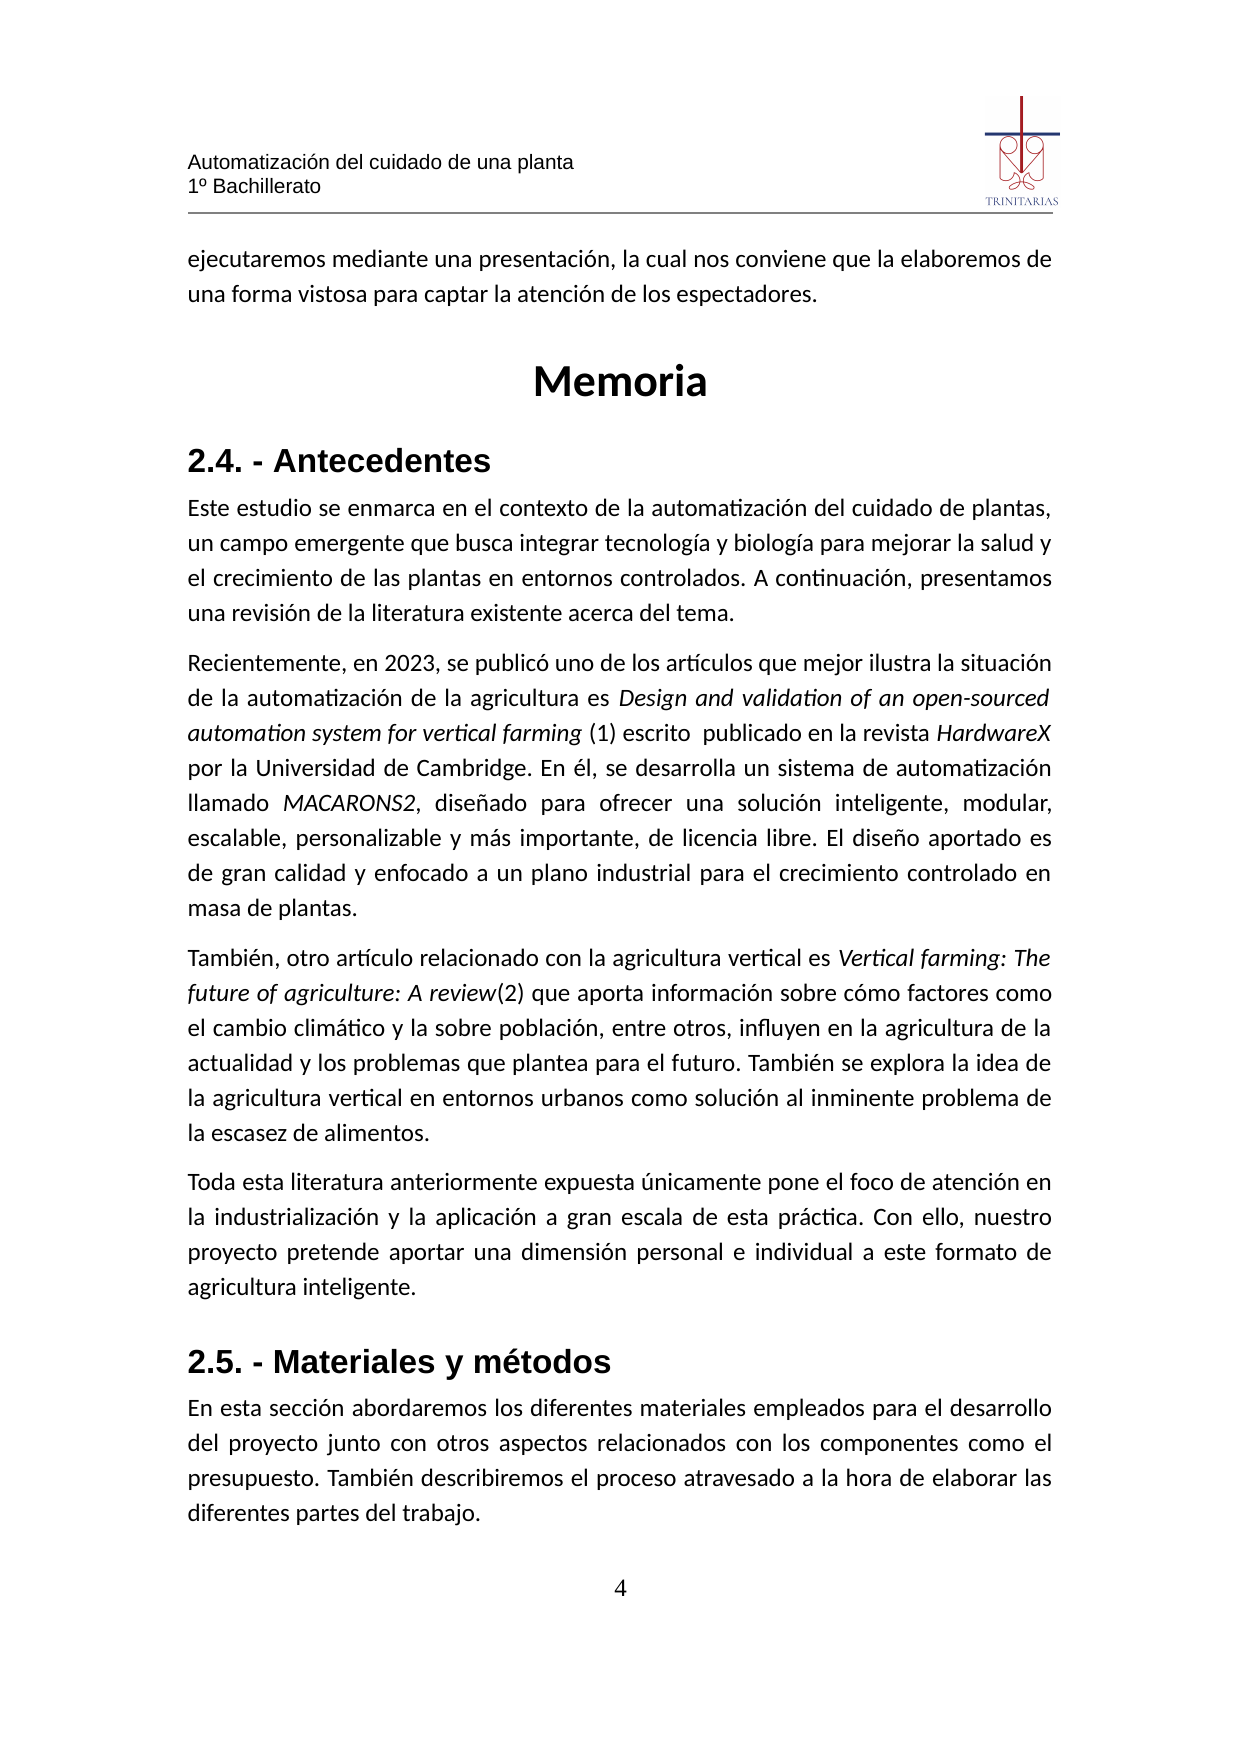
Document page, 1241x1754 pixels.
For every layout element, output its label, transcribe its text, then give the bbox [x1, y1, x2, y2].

text En esta sección abordaremos los diferentes materiales empleados para el desarrollo del proyecto junto con otros aspectos relacionados con los componentes como el presupuesto. También describiremos el proceso atravesado a la hora de elaborar las diferentes partes del trabajo. [187, 1393, 1053, 1528]
picture [984, 96, 1061, 208]
subtitle Memoria [187, 352, 1053, 408]
text También, otro artículo relacionado con la agricultura vertical es Vertical farming: The future of agriculture: A review(2) que aporta información sobre cómo factores como el cambio climático y la sobre población, entre otros, influyen en la agricultura de la actualidad y los problemas que plantea para el futuro. También se explora la idea de la agricultura vertical en entornos urbanos como solución al inminente problema de la escasez de alimentos. [187, 942, 1053, 1147]
text Toda esta literatura anteriormente expuesta únicamente pone el foco de atención en la industrialización y la aplicación a gran escala de esta práctica. Con ello, nuestro proyecto pretende aportar una dimensión personal e individual a este formato de agricultura inteligente. [187, 1166, 1053, 1302]
text Este estudio se enmarca en el contexto de la automatización del cuidado de plantas, un campo emergente que busca integrar tecnología y biología para mejorar la salud y el crecimiento de las plantas en entornos controlados. A continuación, presentamos una revisión de la literatura existente acerca del tema. [187, 492, 1053, 628]
subtitle Materiales y métodos [187, 1342, 1053, 1380]
subtitle Antecedentes [187, 442, 1053, 480]
text ejecutaremos mediante una presentación, la cual nos conviene que la elaboremos de una forma vistosa para captar la atención de los espectadores. [187, 243, 1053, 308]
text Recientemente, en 2023, se publicó uno de los artículos que mejor ilustra la situación de la automatización de la agricultura es Design and validation of an open-sourced automation system for vertical farming (1) escrito publicado en la revista HardwareX por la Universidad de Cambridge. En él, se desarrolla un sistema de automatización llamado MACARONS2, diseñado para ofrecer una solución inteligente, modular, escalable, personalizable y más importante, de licencia libre. El diseño aportado es de gran calidad y enfocado a un plano industrial para el crecimiento controlado en masa de plantas. [187, 647, 1053, 923]
